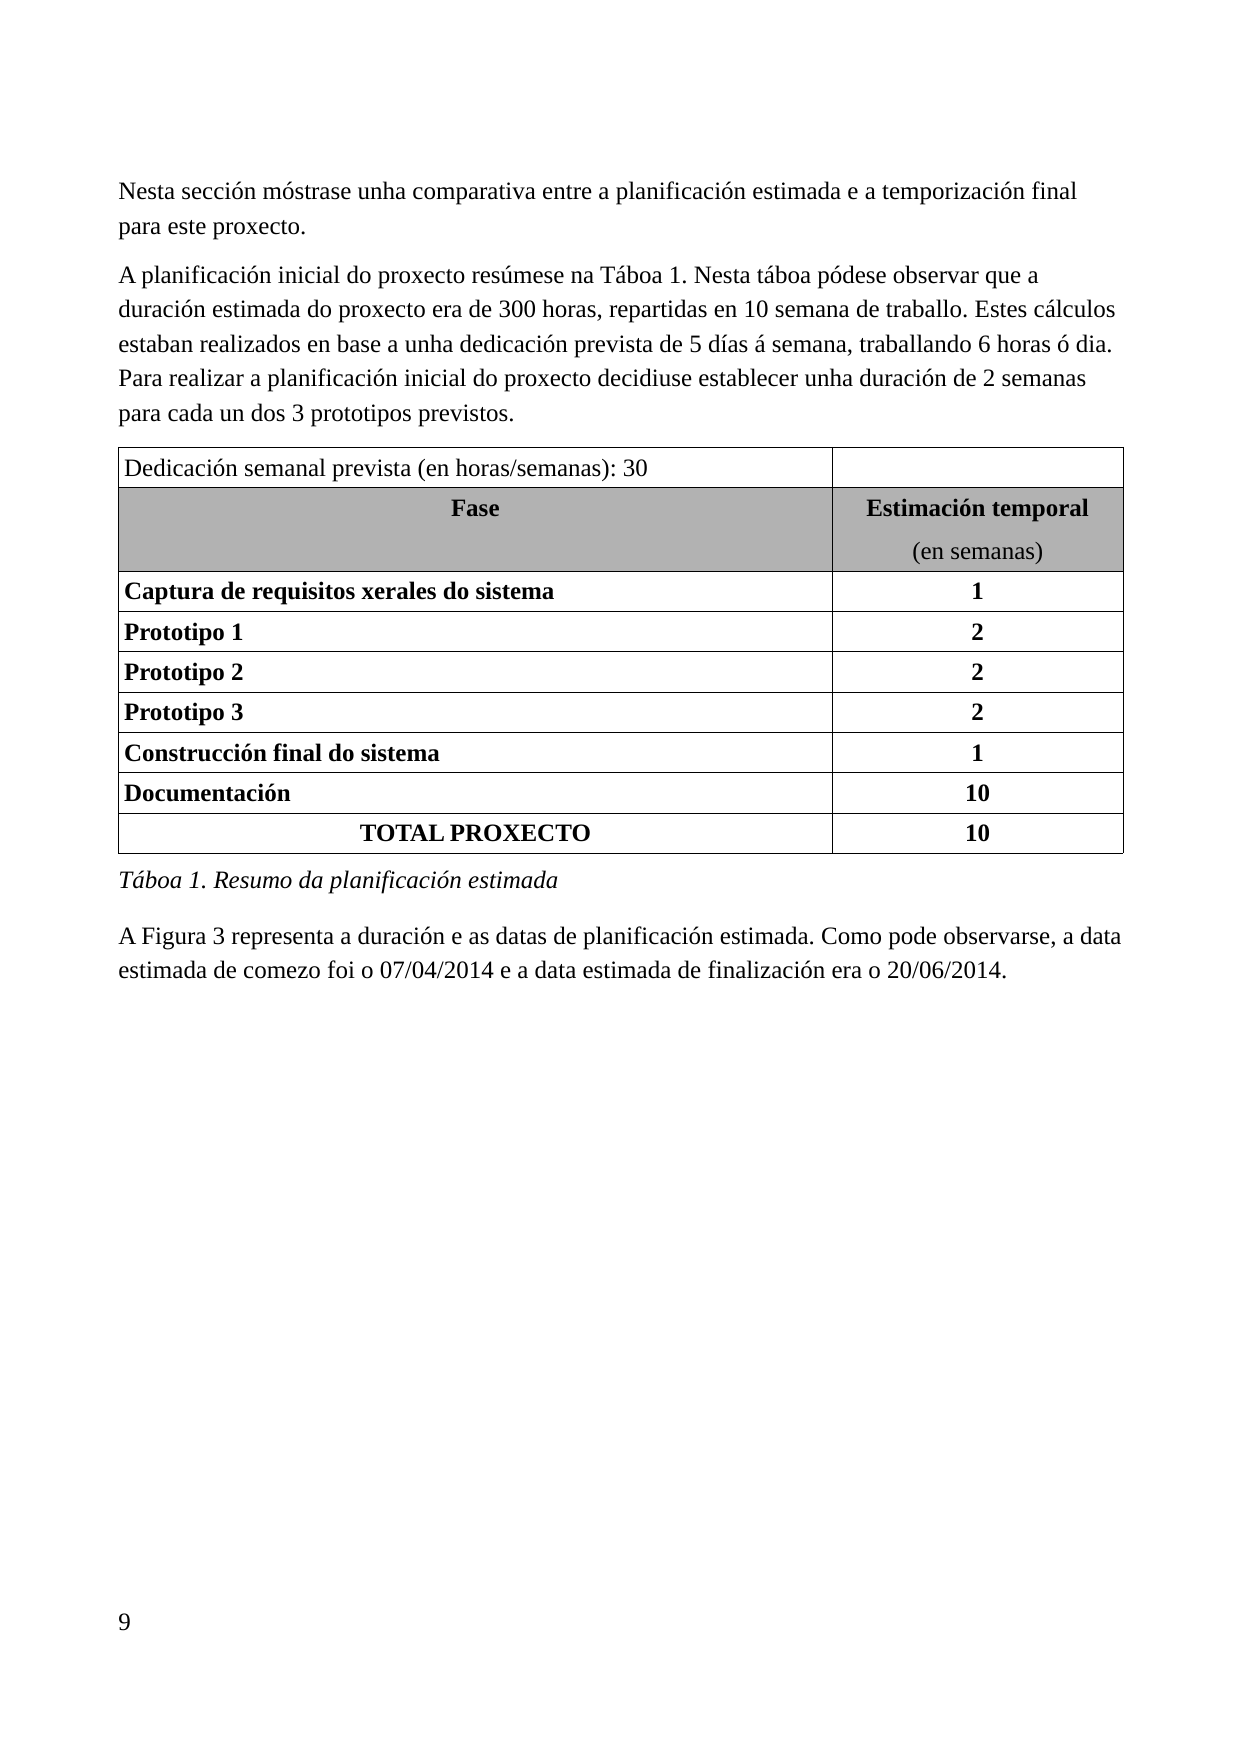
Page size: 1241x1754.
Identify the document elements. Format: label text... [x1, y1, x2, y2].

table_cell Prototipo 3 [119, 693, 832, 732]
table_cell Prototipo 1 [119, 612, 832, 651]
text Táboa 1. Resumo da planificación estimada [118, 865, 1122, 894]
table_cell Fase [119, 488, 832, 571]
table_cell 2 [833, 652, 1123, 692]
table_header Dedicación semanal prevista (en horas/semanas): 30 [119, 448, 832, 487]
table_cell Estimación temporal (en semanas) [833, 488, 1123, 571]
text A planificación inicial do proxecto resúmese na Táboa 1. Nesta táboa pódese observar que a duración estimada do proxecto era de 300 horas, repartidas en 10 semana de traballo. Estes cálculos estaban realizados en base a unha dedicación prevista de 5 días á semana, traballando 6 horas ó dia. Para realizar a planificación inicial do proxecto decidiuse establecer unha duración de 2 semanas para cada un dos 3 prototipos previstos. [118, 260, 1122, 427]
table_cell 10 [833, 773, 1123, 812]
text Nesta sección móstrase unha comparativa entre a planificación estimada e a temporización final para este proxecto. [118, 176, 1122, 239]
table_cell Construcción final do sistema [119, 733, 832, 772]
text A Figura 3 representa a duración e as datas de planificación estimada. Como pode observarse, a data estimada de comezo foi o 07/04/2014 e a data estimada de finalización era o 20/06/2014. [118, 921, 1122, 984]
table_cell 1 [833, 572, 1123, 611]
table_header [833, 448, 1123, 487]
table_cell 1 [833, 733, 1123, 772]
table_cell 10 [833, 814, 1123, 853]
table_cell Prototipo 2 [119, 652, 832, 692]
table_cell 2 [833, 693, 1123, 732]
table_cell TOTAL PROXECTO [119, 814, 832, 853]
table_cell 2 [833, 612, 1123, 651]
table_cell Captura de requisitos xerales do sistema [119, 572, 832, 611]
table_cell Documentación [119, 773, 832, 812]
